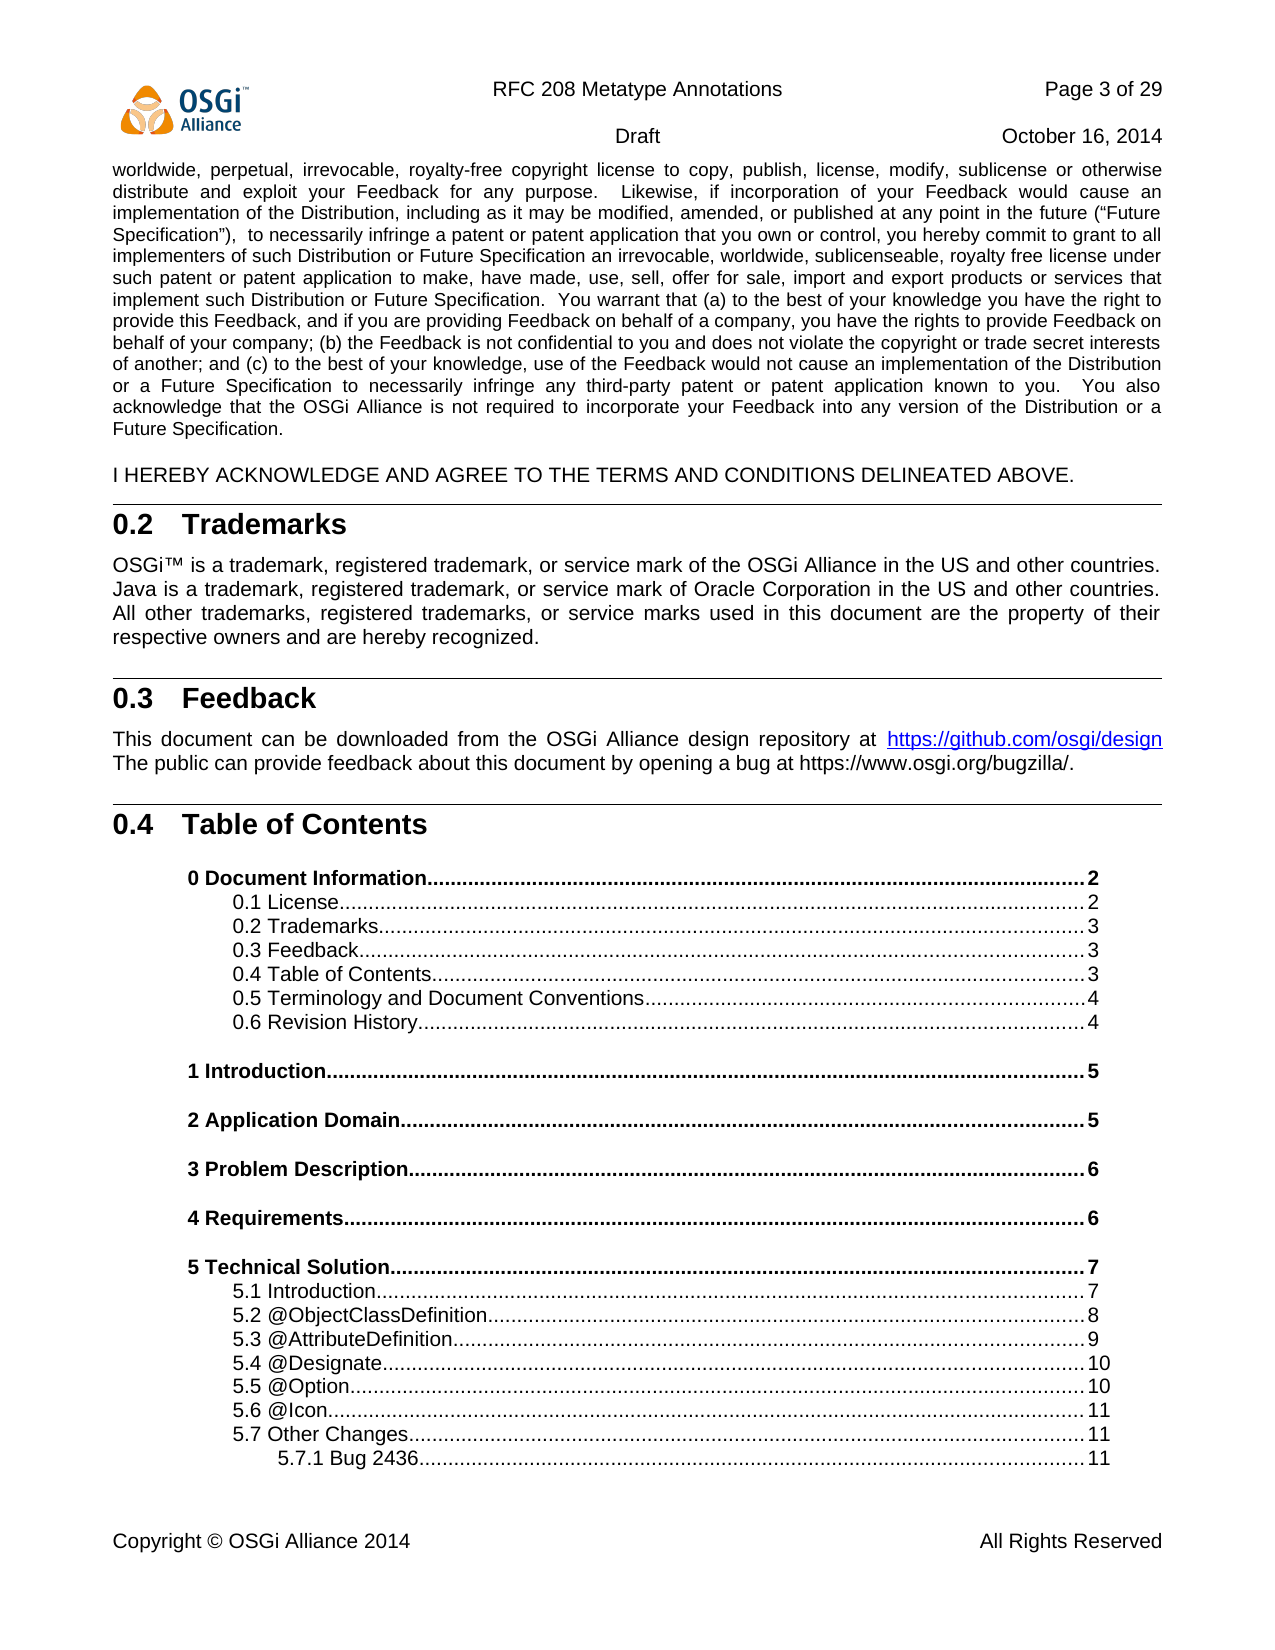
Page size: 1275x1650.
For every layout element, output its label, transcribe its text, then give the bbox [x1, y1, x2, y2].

text 5.4 @Designate 10 [232, 1350, 1162, 1374]
text 2 Application Domain 5 [187, 1108, 1162, 1132]
text 0.6 Revision History 4 [232, 1010, 1162, 1034]
text 5.7.1 Bug 2436 11 [277, 1446, 1162, 1470]
text OSGi™ is a trademark, registered trademark, or service mark of the OSGi Alliance in the US and other countries. Java is a trademark, registered trademark, or service mark of Oracle Corporation in the US and other countries. All other trademarks, registered trademarks, or service marks used in this document are the property of their respective owners and are hereby recognized. [112, 553, 1162, 649]
text 5.2 @ObjectClassDefinition 8 [232, 1302, 1162, 1326]
subtitle Table of Contents [112, 805, 1162, 841]
text 5.6 @Icon 11 [232, 1398, 1162, 1422]
text 5.7 Other Changes 11 [232, 1422, 1162, 1446]
text I HEREBY ACKNOWLEDGE AND AGREE TO THE TERMS AND CONDITIONS DELINEATED ABOVE. [112, 463, 1162, 487]
text 0 Document Information 2 [187, 866, 1162, 890]
text 5.3 @AttributeDefinition 9 [232, 1326, 1162, 1350]
text 4 Requirements 6 [187, 1206, 1162, 1229]
text This document can be downloaded from the OSGi Alliance design repository at https://github.com/osgi/design The public can provide feedback about this document by opening a bug at https://www.osgi.org/bugzilla/. [112, 727, 1162, 775]
text 1 Introduction 5 [187, 1059, 1162, 1083]
text 5.5 @Option 10 [232, 1374, 1162, 1398]
picture [113, 78, 257, 142]
text 0.2 Trademarks 3 [232, 914, 1162, 938]
subtitle Trademarks [112, 505, 1162, 541]
text 0.3 Feedback 3 [232, 938, 1162, 962]
text 5 Technical Solution 7 [187, 1254, 1162, 1278]
text 0.1 License 2 [232, 890, 1162, 914]
text 0.5 Terminology and Document Conventions 4 [232, 986, 1162, 1010]
text 3 Problem Description 6 [187, 1157, 1162, 1181]
text 0.4 Table of Contents 3 [232, 962, 1162, 986]
text worldwide, perpetual, irrevocable, royalty-free copyright license to copy, publish, license, modify, sublicense or otherwise distribute and exploit your Feedback for any purpose. Likewise, if incorporation of your Feedback would cause an implementation of the Distribution, including as it may be modified, amended, or published at any point in the future (“Future Specification”), to necessarily infringe a patent or patent application that you own or control, you hereby commit to grant to all implementers of such Distribution or Future Specification an irrevocable, worldwide, sublicenseable, royalty free license under such patent or patent application to make, have made, use, sell, offer for sale, import and export products or services that implement such Distribution or Future Specification. You warrant that (a) to the best of your knowledge you have the right to provide this Feedback, and if you are providing Feedback on behalf of a company, you have the rights to provide Feedback on behalf of your company; (b) the Feedback is not confidential to you and does not violate the copyright or trade secret interests of another; and (c) to the best of your knowledge, use of the Feedback would not cause an implementation of the Distribution or a Future Specification to necessarily infringe any third-party patent or patent application known to you. You also acknowledge that the OSGi Alliance is not required to incorporate your Feedback into any version of the Distribution or a Future Specification. [112, 159, 1162, 439]
subtitle Feedback [112, 679, 1162, 715]
text 5.1 Introduction 7 [232, 1278, 1162, 1302]
